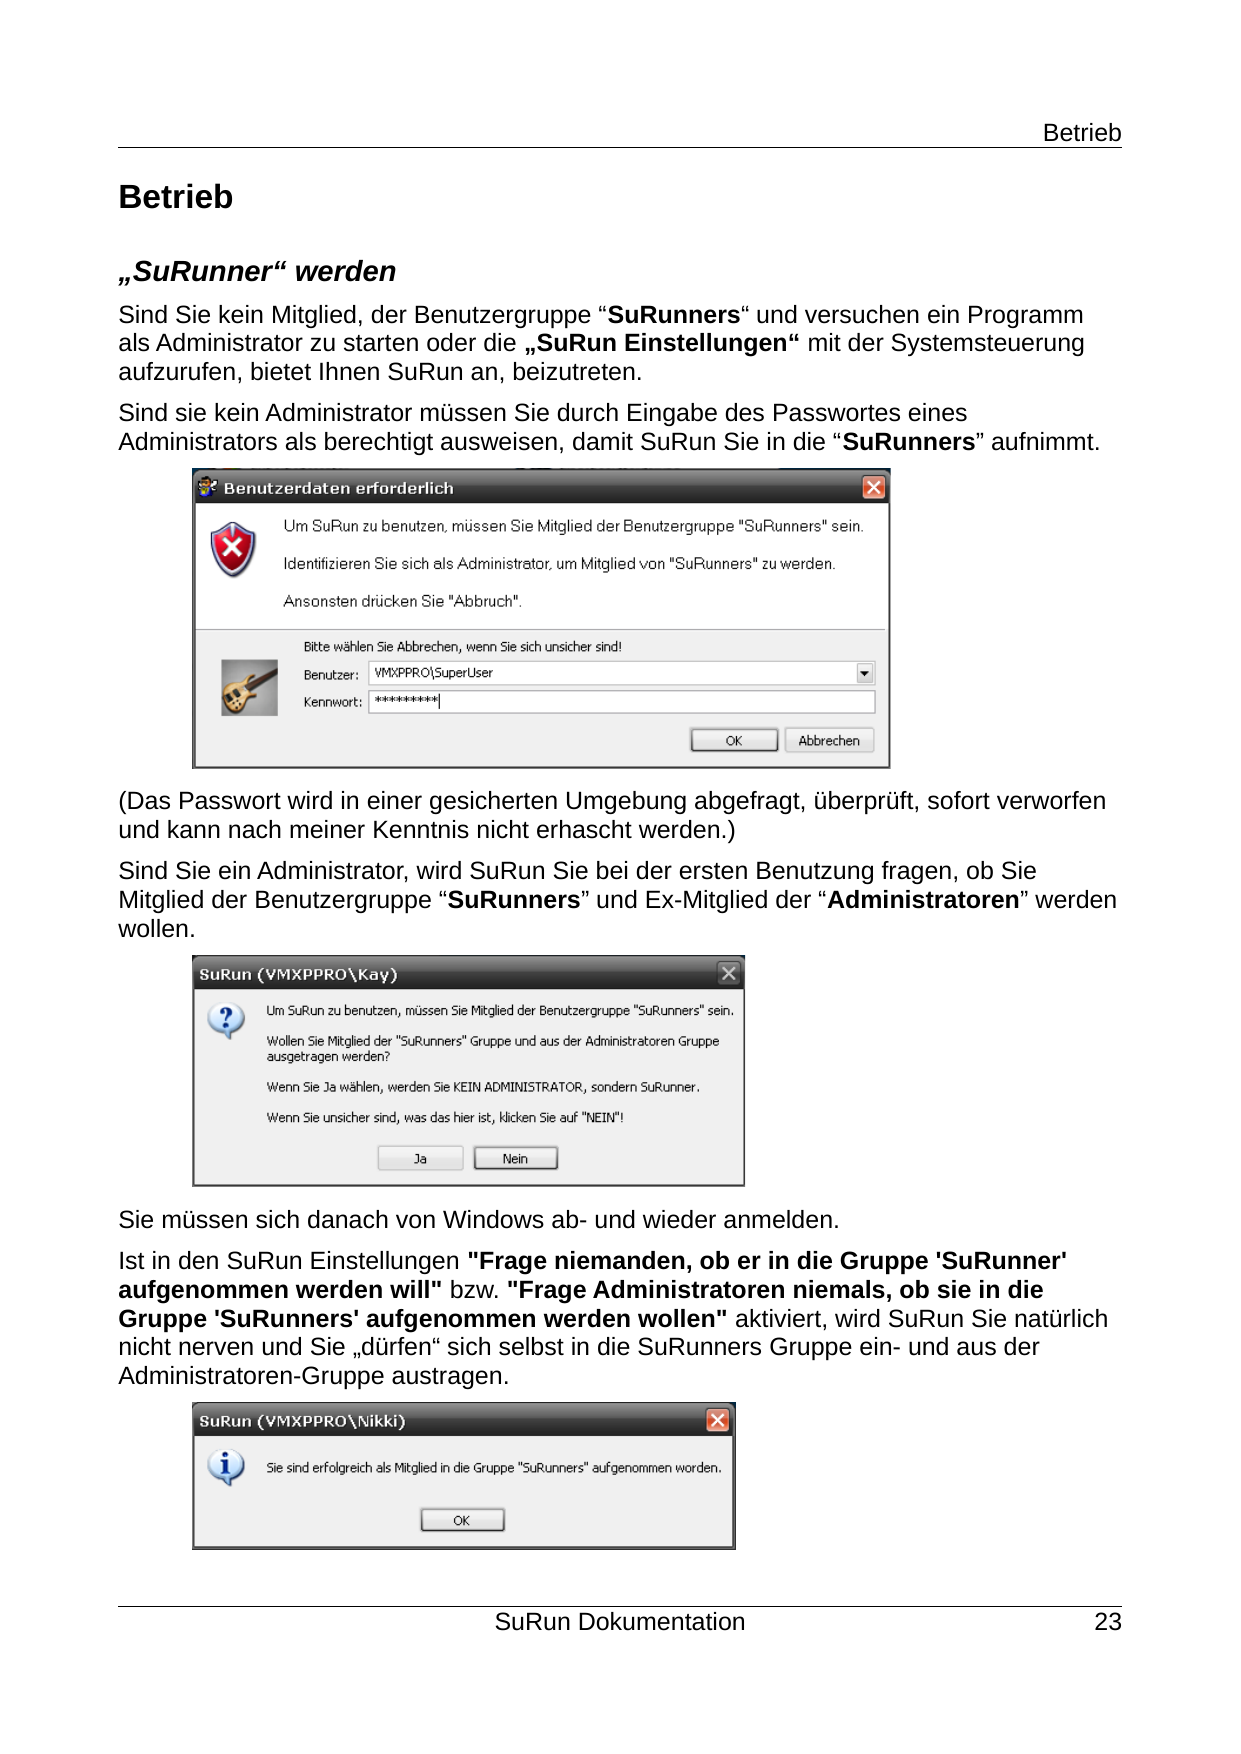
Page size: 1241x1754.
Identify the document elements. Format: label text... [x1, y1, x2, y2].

picture [192, 955, 746, 1187]
text Sind Sie kein Mitglied, der Benutzergruppe “SuRunners“ und versuchen ein Programm als Administrator zu starten oder die „SuRun Einstellungen“ mit der Systemsteuerung aufzurufen, bietet Ihnen SuRun an, beizutreten. [118, 299, 1122, 386]
text Sie müssen sich danach von Windows ab- und wieder anmelden. [118, 1205, 1122, 1233]
picture [192, 468, 891, 769]
picture [192, 1402, 736, 1550]
text (Das Passwort wird in einer gesicherten Umgebung abgefragt, überprüft, sofort verworfen und kann nach meiner Kenntnis nicht erhascht werden.) [118, 786, 1122, 844]
subtitle „SuRunner“ werden [118, 253, 1122, 287]
text Ist in den SuRun Einstellungen "Frage niemanden, ob er in die Gruppe 'SuRunner' aufgenommen werden will" bzw. "Frage Administratoren niemals, ob sie in die Gruppe 'SuRunners' aufgenommen werden wollen" aktiviert, wird SuRun Sie natürlich nicht nerven und Sie „dürfen“ sich selbst in die SuRunners Gruppe ein- und aus der Administratoren-Gruppe austragen. [118, 1246, 1122, 1390]
text Sind sie kein Administrator müssen Sie durch Eingabe des Passwortes eines Administrators als berechtigt ausweisen, damit SuRun Sie in die “SuRunners” aufnimmt. [118, 398, 1122, 456]
text Sind Sie ein Administrator, wird SuRun Sie bei der ersten Benutzung fragen, ob Sie Mitglied der Benutzergruppe “SuRunners” und Ex-Mitglied der “Administratoren” werden wollen. [118, 856, 1122, 942]
subtitle Betrieb [118, 177, 1122, 216]
